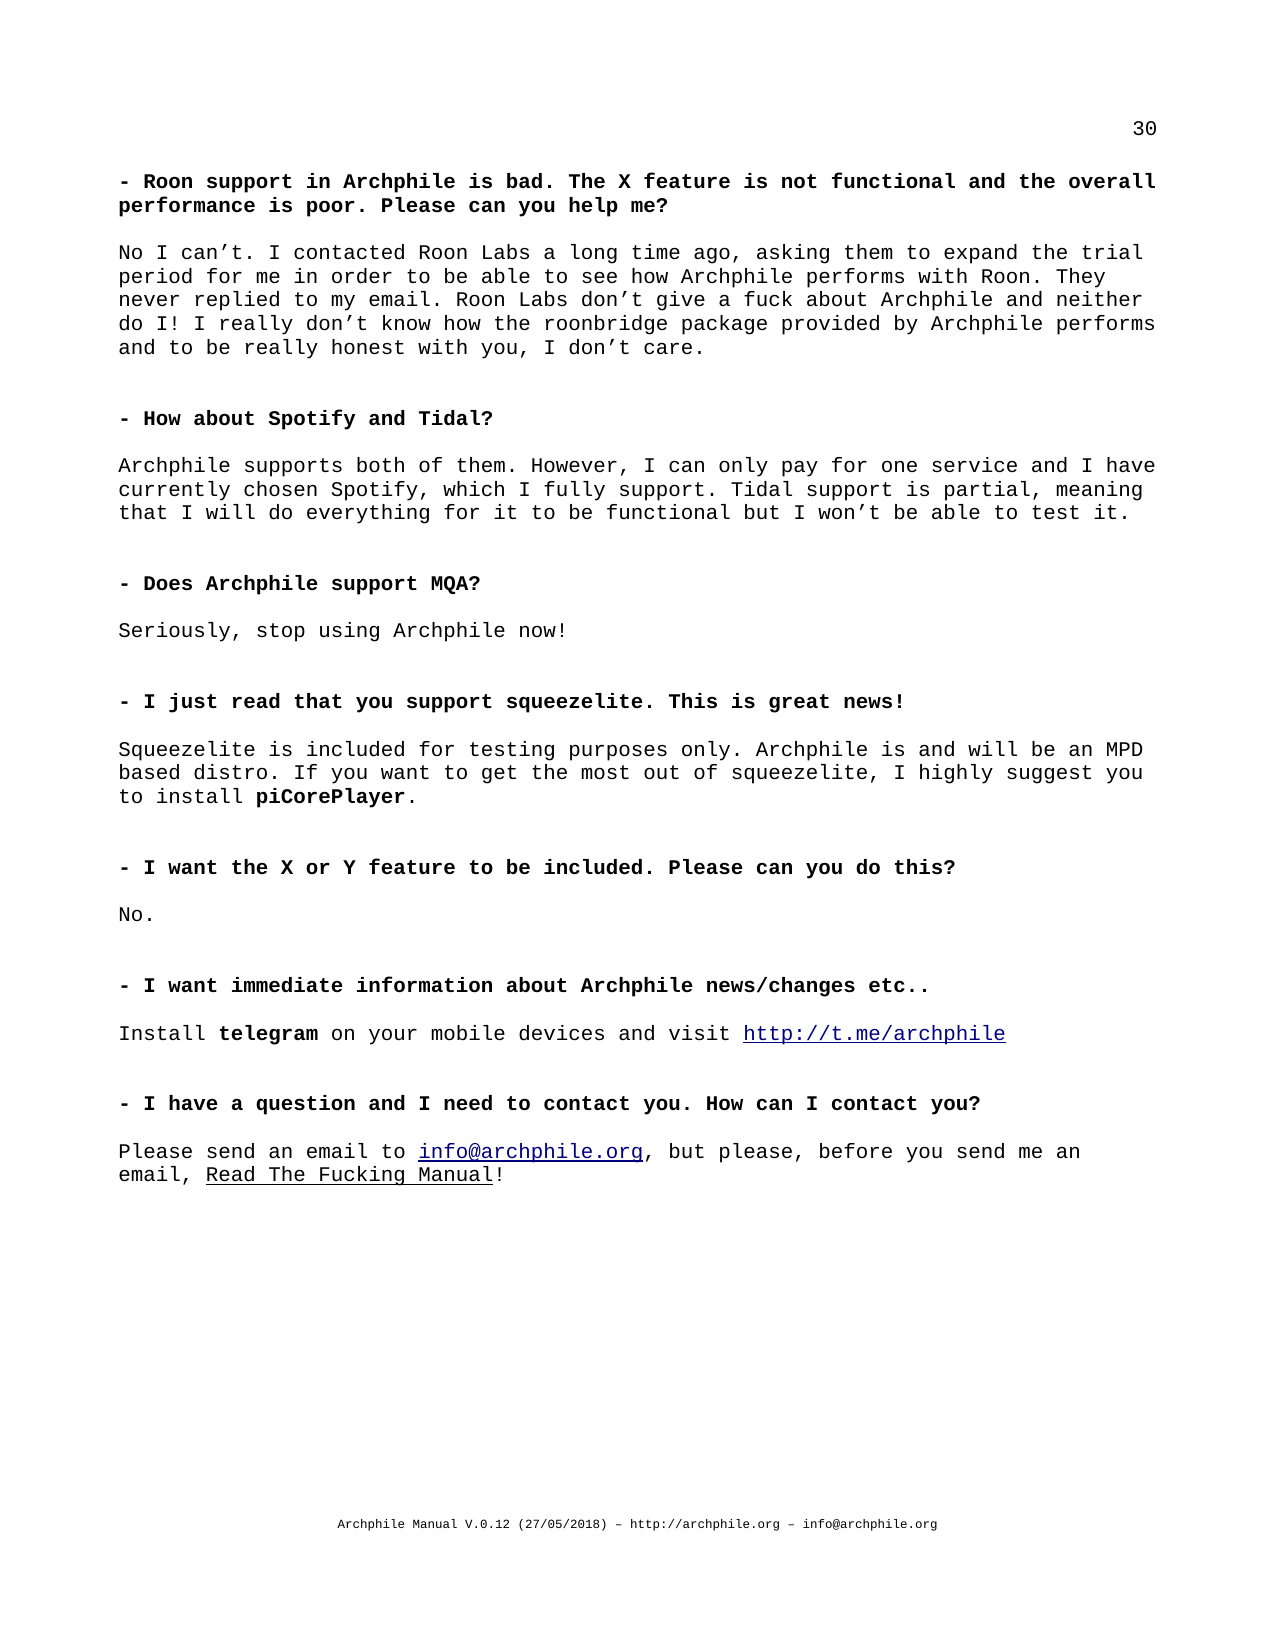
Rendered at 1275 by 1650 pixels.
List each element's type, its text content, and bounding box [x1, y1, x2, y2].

text Squeezelite is included for testing purposes only. Archphile is and will be an MPD based distro. If you want to get the most out of squeezelite, I highly suggest you to install piCorePlayer. [118, 739, 1157, 810]
text Please send an email to info@archphile.org, but please, before you send me an email, Read The Fucking Manual! [118, 1141, 1157, 1188]
text - Ι want immediate information about Archphile news/changes etc.. [118, 975, 1157, 999]
text - I have a question and I need to contact you. How can I contact you? [118, 1093, 1157, 1117]
text Seriously, stop using Archphile now! [118, 621, 1157, 644]
text Archphile supports both of them. However, I can only pay for one service and I have currently chosen Spotify, which I fully support. Tidal support is partial, meaning that I will do everything for it to be functional but I won’t be able to test it. [118, 455, 1157, 526]
text No. [118, 904, 1157, 928]
text - How about Spotify and Tidal? [118, 408, 1157, 431]
text - Does Archphile support MQA? [118, 573, 1157, 597]
text Install telegram on your mobile devices and visit http://t.me/archphile [118, 1022, 1157, 1046]
text - I want the X or Y feature to be included. Please can you do this? [118, 857, 1157, 881]
text No I can’t. I contacted Roon Labs a long time ago, asking them to expand the trial period for me in order to be able to see how Archphile performs with Roon. They never replied to my email. Roon Labs don’t give a fuck about Archphile and neither do I! I really don’t know how the roonbridge package provided by Archphile performs and to be really honest with you, I don’t care. [118, 242, 1157, 360]
text - I just read that you support squeezelite. This is great news! [118, 691, 1157, 715]
text - Roon support in Archphile is bad. The X feature is not functional and the overall performance is poor. Please can you help me? [118, 171, 1157, 218]
